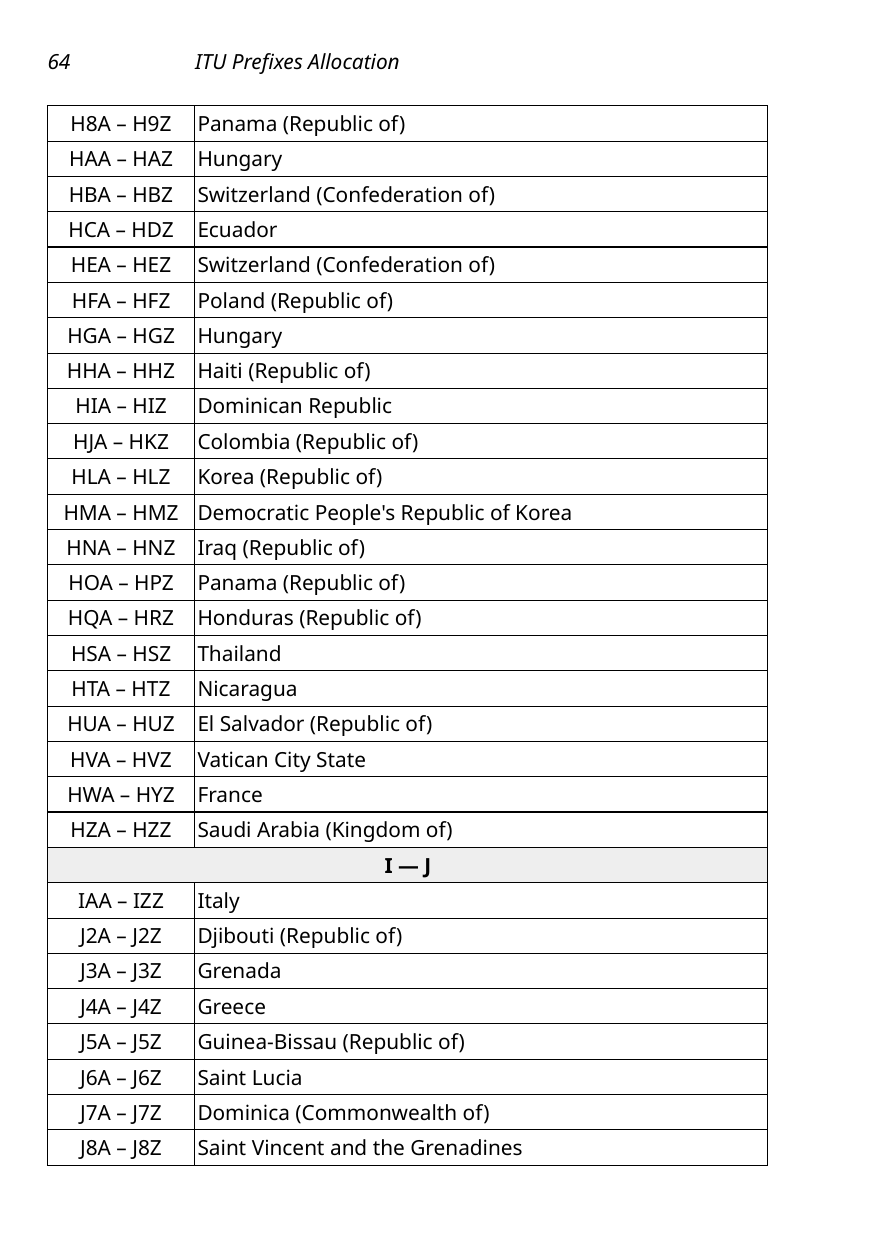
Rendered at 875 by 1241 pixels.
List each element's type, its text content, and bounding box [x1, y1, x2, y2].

table_cell HAA – HAZ [48, 142, 194, 176]
table_cell Colombia (Republic of) [195, 424, 767, 458]
table_cell J7A – J7Z [48, 1095, 194, 1129]
table_cell HQA – HRZ [48, 601, 194, 635]
table_cell HJA – HKZ [48, 424, 194, 458]
table_cell Panama (Republic of) [195, 106, 767, 141]
table_cell Hungary [195, 142, 767, 176]
table_cell HOA – HPZ [48, 565, 194, 599]
table_cell HZA – HZZ [48, 813, 194, 847]
table_cell Dominica (Commonwealth of) [195, 1095, 767, 1129]
table_cell Guinea-Bissau (Republic of) [195, 1024, 767, 1059]
table_cell HCA – HDZ [48, 212, 194, 246]
table_cell HHA – HHZ [48, 354, 194, 388]
table_cell Nicaragua [195, 671, 767, 706]
table_cell Iraq (Republic of) [195, 530, 767, 564]
table_cell HGA – HGZ [48, 318, 194, 352]
table_cell H8A – H9Z [48, 106, 194, 141]
table_cell Saint Vincent and the Grenadines [195, 1130, 767, 1164]
table_cell HWA – HYZ [48, 777, 194, 811]
table_cell HNA – HNZ [48, 530, 194, 564]
table_cell Korea (Republic of) [195, 459, 767, 494]
table_cell IAA – IZZ [48, 883, 194, 917]
table_cell Ecuador [195, 212, 767, 246]
table_cell Poland (Republic of) [195, 283, 767, 317]
table_cell HUA – HUZ [48, 707, 194, 741]
table_cell Panama (Republic of) [195, 565, 767, 599]
table_cell J8A – J8Z [48, 1130, 194, 1164]
table_cell Thailand [195, 636, 767, 670]
table_cell J3A – J3Z [48, 954, 194, 988]
table_cell Vatican City State [195, 742, 767, 776]
table_cell HLA – HLZ [48, 459, 194, 494]
table_cell Switzerland (Confederation of) [195, 177, 767, 211]
table_cell El Salvador (Republic of) [195, 707, 767, 741]
table_cell J6A – J6Z [48, 1060, 194, 1094]
table_cell Italy [195, 883, 767, 917]
table_cell HTA – HTZ [48, 671, 194, 706]
table_cell Grenada [195, 954, 767, 988]
table_cell J2A – J2Z [48, 919, 194, 953]
table_cell Dominican Republic [195, 389, 767, 423]
table_cell J4A – J4Z [48, 989, 194, 1023]
table_cell Saint Lucia [195, 1060, 767, 1094]
table_cell HBA – HBZ [48, 177, 194, 211]
table_cell Greece [195, 989, 767, 1023]
table_cell Hungary [195, 318, 767, 352]
table_cell HIA – HIZ [48, 389, 194, 423]
table_cell J5A – J5Z [48, 1024, 194, 1059]
table_cell Djibouti (Republic of) [195, 919, 767, 953]
table_cell Honduras (Republic of) [195, 601, 767, 635]
table_cell HVA – HVZ [48, 742, 194, 776]
table_cell HMA – HMZ [48, 495, 194, 529]
table_cell Democratic People's Republic of Korea [195, 495, 767, 529]
table_cell HEA – HEZ [48, 248, 194, 282]
table_cell HSA – HSZ [48, 636, 194, 670]
table_cell Switzerland (Confederation of) [195, 248, 767, 282]
table_cell Haiti (Republic of) [195, 354, 767, 388]
table_cell HFA – HFZ [48, 283, 194, 317]
table_cell France [195, 777, 767, 811]
table_cell I — J [48, 848, 767, 882]
table_cell Saudi Arabia (Kingdom of) [195, 813, 767, 847]
